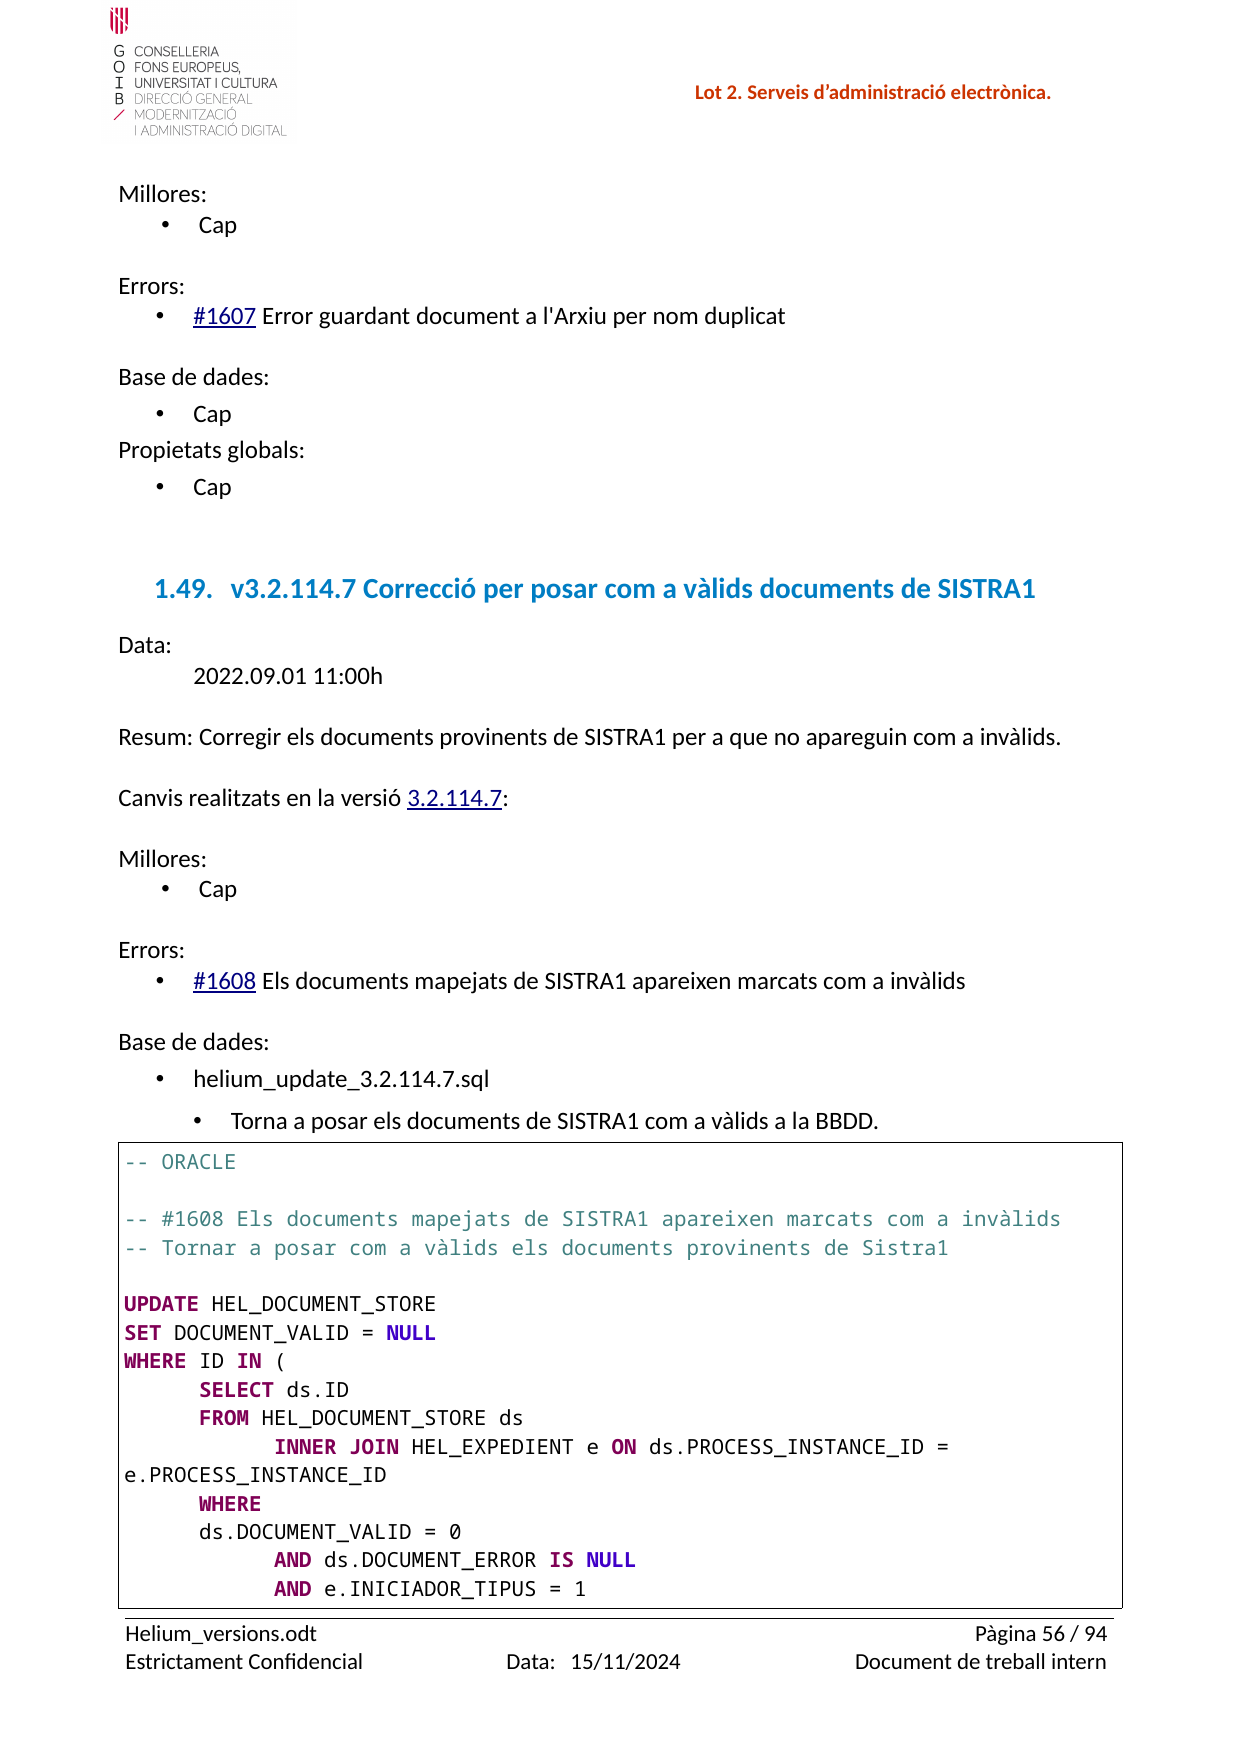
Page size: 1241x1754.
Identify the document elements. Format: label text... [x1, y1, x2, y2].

list Cap [161, 874, 1122, 904]
text Errors: [118, 270, 1122, 300]
list Torna a posar els documents de SISTRA1 com a vàlids a la BBDD. [193, 1105, 1122, 1136]
text Resum: Corregir els documents provinents de SISTRA1 per a que no apareguin com a invàlids. [118, 721, 1122, 752]
text 2022.09.01 11:00h [118, 660, 1122, 691]
list Cap [161, 209, 1122, 239]
text Millores: [118, 178, 1122, 209]
list #1607 Error guardant document a l'Arxiu per nom duplicat [156, 300, 1122, 331]
subtitle v3.2.114.7 Correcció per posar com a vàlids documents de SISTRA1 [153, 570, 1122, 606]
text Data: [118, 629, 1122, 660]
list Cap [156, 471, 1122, 501]
table_header -- ORACLE -- #1608 Els documents mapejats de SISTRA1 apareixen marcats com a invàlids -- Tornar a posar com a vàlids els documents provinents de Sistra1 UPDATE HEL_DOCUMENT_STORE SET DOCUMENT_VALID = NULL WHERE ID IN ( SELECT ds.ID FROM HEL_DOCUMENT_STORE ds INNER JOIN HEL_EXPEDIENT e ON ds.PROCESS_INSTANCE_ID = e.PROCESS_INSTANCE_ID WHERE ds.DOCUMENT_VALID = 0 AND ds.DOCUMENT_ERROR IS NULL AND e.INICIADOR_TIPUS = 1 [119, 1143, 1122, 1608]
list #1608 Els documents mapejats de SISTRA1 apareixen marcats com a invàlids [156, 965, 1122, 996]
list helium_update_3.2.114.7.sql [156, 1063, 1122, 1093]
text Base de dades: [118, 361, 1122, 392]
text Propietats globals: [118, 434, 1122, 465]
text Millores: [118, 843, 1122, 874]
list Cap [156, 398, 1122, 428]
text Errors: [118, 935, 1122, 965]
text Canvis realitzats en la versió 3.2.114.7: [118, 782, 1122, 813]
text Base de dades: [118, 1026, 1122, 1057]
picture [100, 0, 297, 144]
